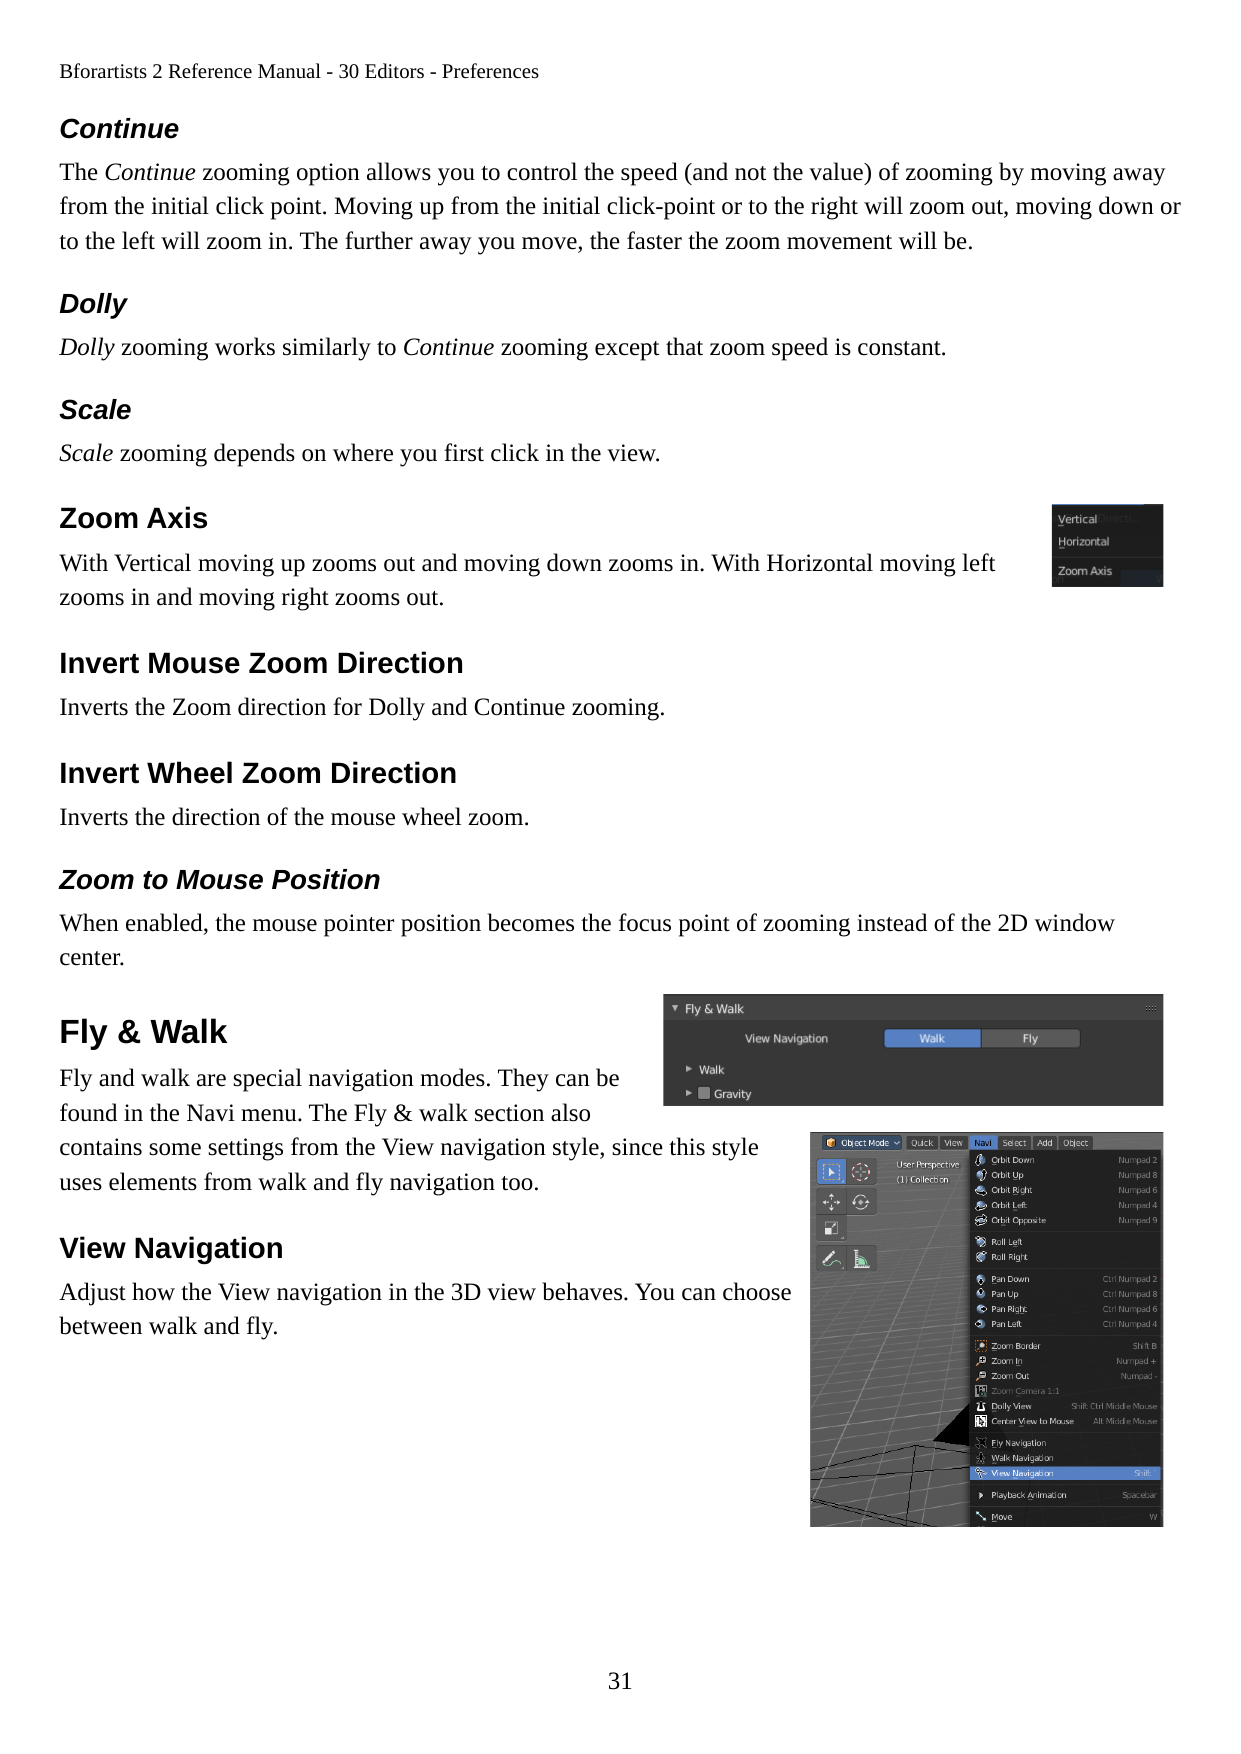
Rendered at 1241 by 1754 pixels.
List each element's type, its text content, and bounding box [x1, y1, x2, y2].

text Inverts the Zoom direction for Dolly and Continue zooming. [59, 692, 1181, 721]
text When enabled, the mouse pointer position becomes the focus point of zooming instead of the 2D window center. [59, 908, 1181, 971]
text Dolly zooming works similarly to Continue zooming except that zoom speed is constant. [59, 332, 1181, 361]
text Fly and walk are special navigation modes. They can be found in the Navi menu. The Fly & walk section also contains some settings from the View navigation style, since this style uses elements from walk and fly navigation too. [59, 1063, 1181, 1196]
text With Vertical moving up zooms out and moving down zooms in. With Horizontal moving left zooms in and moving right zooms out. [59, 548, 1181, 611]
subtitle Invert Wheel Zoom Direction [59, 756, 1181, 789]
picture [810, 1132, 1164, 1527]
subtitle [1164, 1231, 1181, 1264]
subtitle Invert Mouse Zoom Direction [59, 646, 1181, 679]
text Scale zooming depends on where you first click in the view. [59, 438, 1181, 467]
subtitle Scale [59, 393, 1181, 425]
picture [663, 994, 1164, 1106]
picture [1051, 504, 1164, 587]
subtitle Continue [59, 113, 1181, 144]
subtitle Zoom to Mouse Position [59, 863, 1181, 895]
text Adjust how the View navigation in the 3D view behaves. You can choose between walk and fly. [59, 1277, 810, 1340]
subtitle [1164, 1012, 1181, 1051]
subtitle View Navigation [59, 1231, 810, 1264]
subtitle Fly & Walk [59, 1012, 663, 1051]
text Inverts the direction of the mouse wheel zoom. [59, 802, 1181, 831]
subtitle Zoom Axis [59, 501, 1181, 535]
text The Continue zooming option allows you to control the speed (and not the value) of zooming by moving away from the initial click point. Moving up from the initial click-point or to the right will zoom out, moving down or to the left will zoom in. The further away you move, the faster the zoom movement will be. [59, 157, 1181, 255]
subtitle Dolly [59, 287, 1181, 319]
